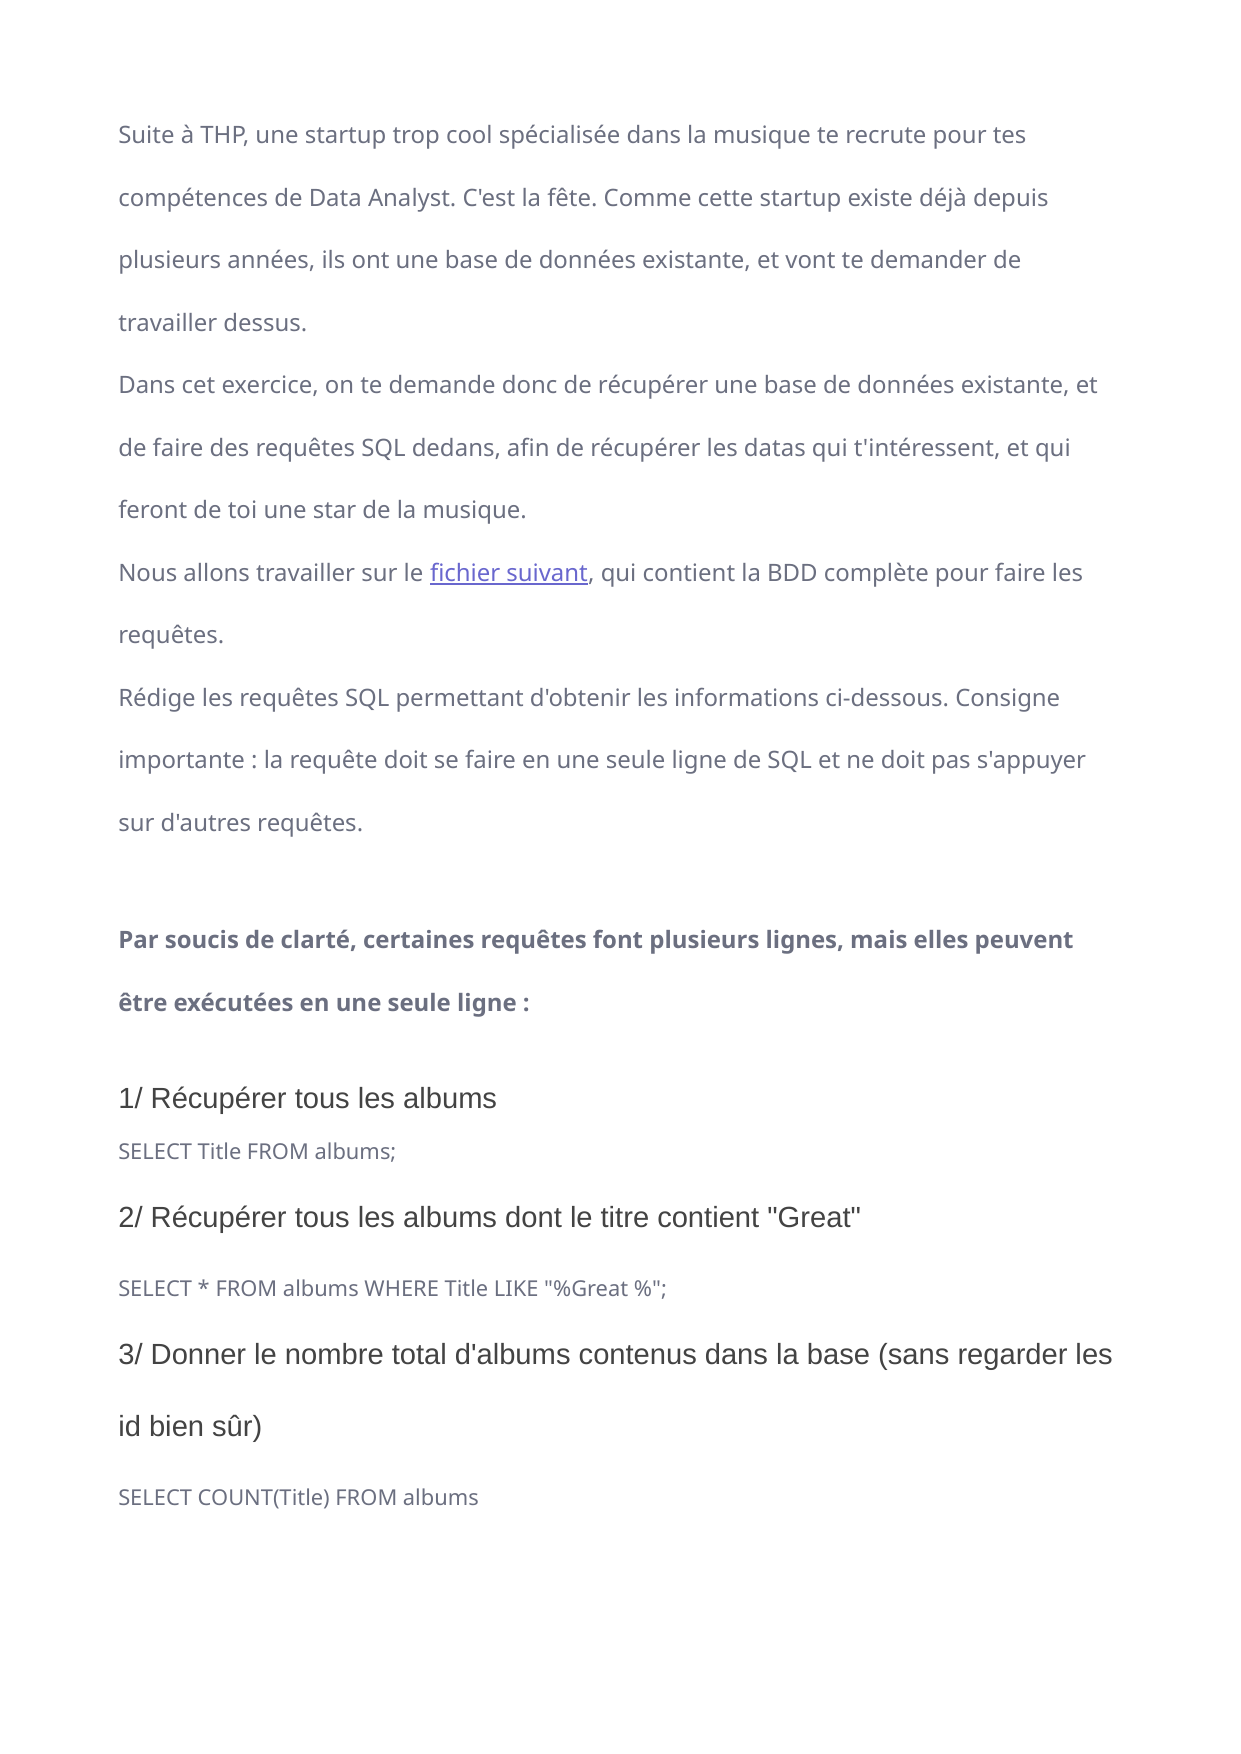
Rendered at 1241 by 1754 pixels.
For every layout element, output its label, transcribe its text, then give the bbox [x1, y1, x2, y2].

text Par soucis de clarté, certaines requêtes font plusieurs lignes, mais elles peuvent être exécutées en une seule ligne : [118, 923, 1122, 1018]
subtitle 1/ Récupérer tous les albums [118, 1082, 1122, 1115]
subtitle 3/ Donner le nombre total d'albums contenus dans la base (sans regarder les id bien sûr) [118, 1337, 1122, 1443]
subtitle 2/ Récupérer tous les albums dont le titre contient "Great" [118, 1200, 1122, 1234]
text Nous allons travailler sur le fichier suivant, qui contient la BDD complète pour faire les requêtes. [118, 556, 1122, 651]
text SELECT COUNT(Title) FROM albums [118, 1482, 1122, 1512]
text Rédige les requêtes SQL permettant d'obtenir les informations ci-dessous. Consigne importante : la requête doit se faire en une seule ligne de SQL et ne doit pas s'appuyer sur d'autres requêtes. [118, 681, 1122, 838]
text Dans cet exercice, on te demande donc de récupérer une base de données existante, et de faire des requêtes SQL dedans, afin de récupérer les datas qui t'intéressent, et qui feront de toi une star de la musique. [118, 368, 1122, 526]
text SELECT Title FROM albums; [118, 1136, 1122, 1166]
text SELECT * FROM albums WHERE Title LIKE "%Great %"; [118, 1273, 1122, 1303]
text Suite à THP, une startup trop cool spécialisée dans la musique te recrute pour tes compétences de Data Analyst. C'est la fête. Comme cette startup existe déjà depuis plusieurs années, ils ont une base de données existante, et vont te demander de travailler dessus. [118, 118, 1122, 338]
